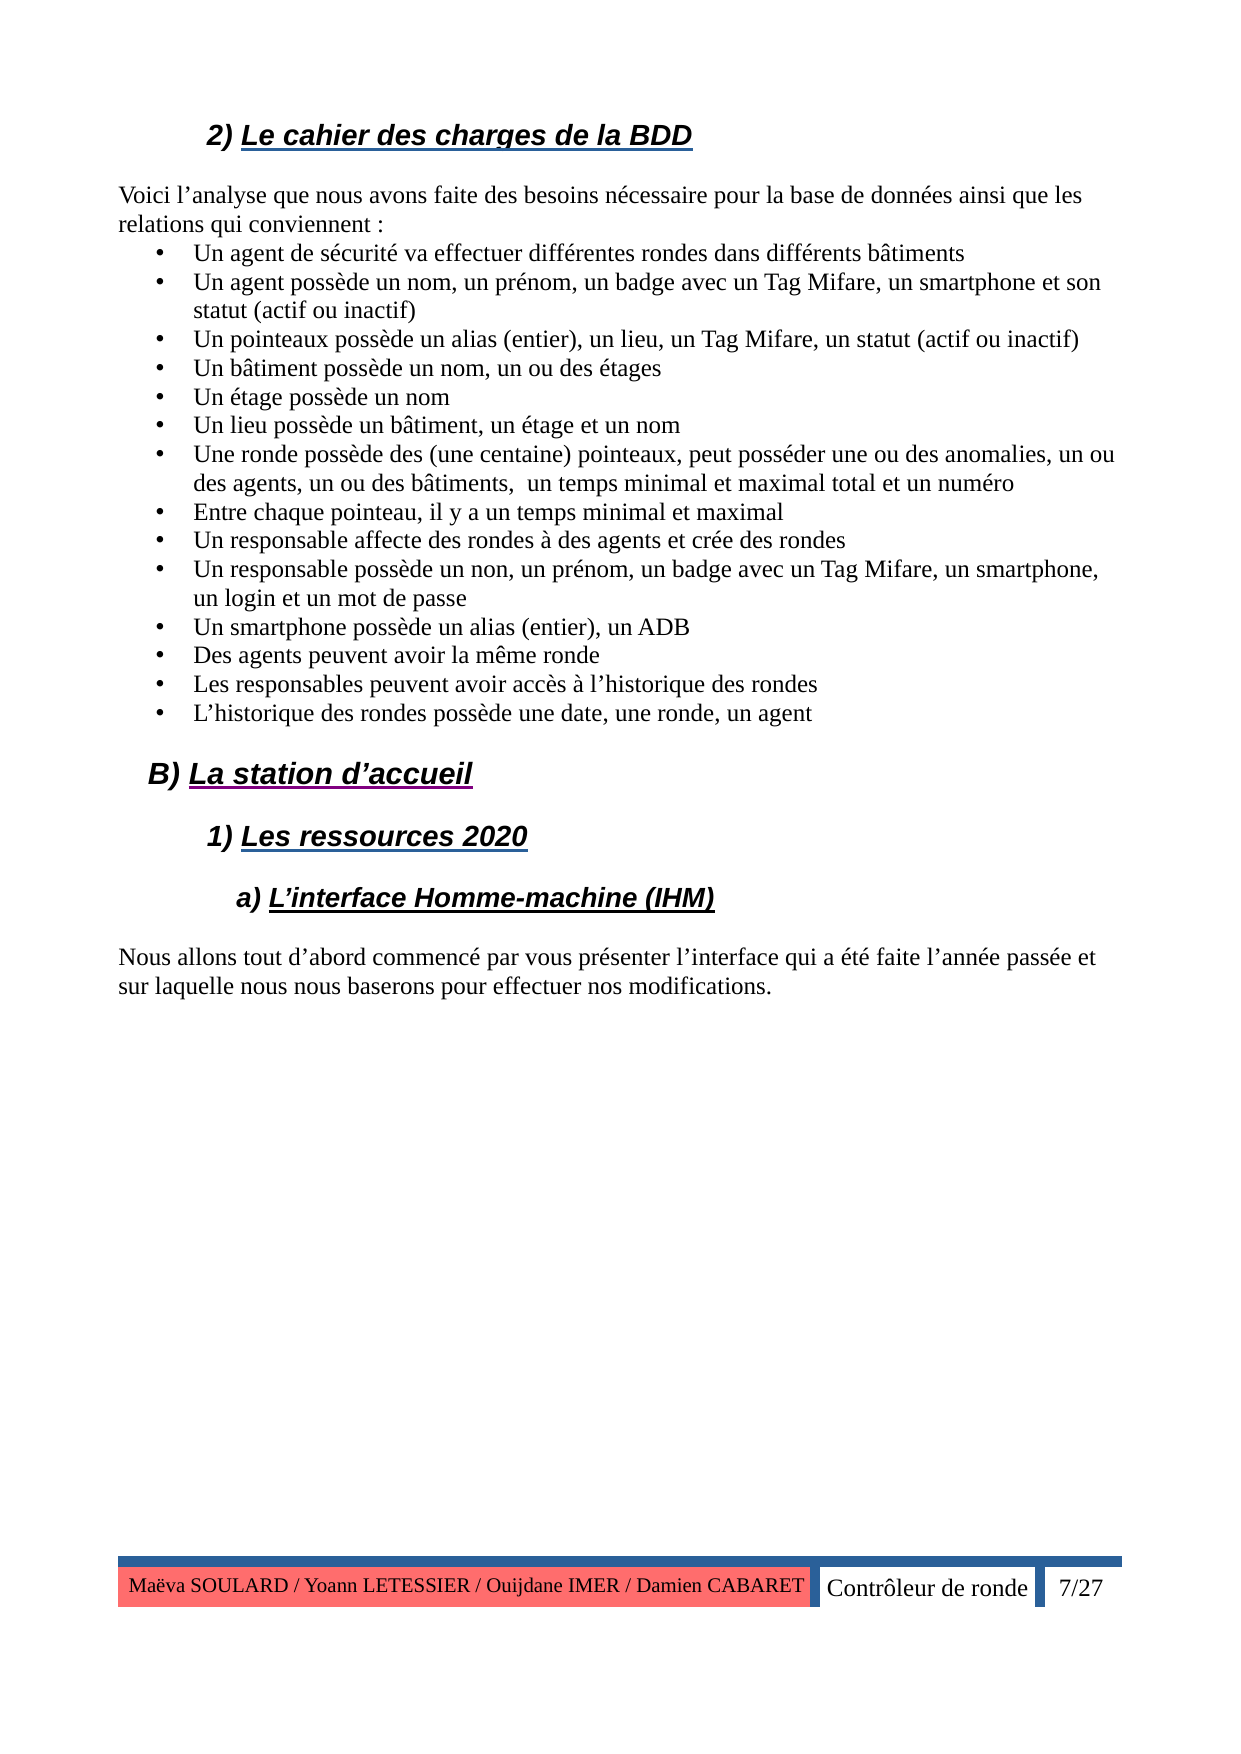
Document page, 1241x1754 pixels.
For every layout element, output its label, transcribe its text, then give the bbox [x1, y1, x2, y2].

list Entre chaque pointeau, il y a un temps minimal et maximal [156, 497, 1122, 525]
subtitle Le cahier des charges de la BDD [118, 118, 1122, 152]
text Voici l’analyse que nous avons faite des besoins nécessaire pour la base de données ainsi que les relations qui conviennent : [118, 180, 1122, 238]
list Un bâtiment possède un nom, un ou des étages [156, 353, 1122, 382]
list Un étage possède un nom [156, 382, 1122, 410]
list Un agent de sécurité va effectuer différentes rondes dans différents bâtiments [156, 238, 1122, 267]
subtitle Les ressources 2020 [118, 819, 1122, 853]
subtitle L’interface Homme-machine (IHM) [118, 882, 1122, 914]
list Un pointeaux possède un alias (entier), un lieu, un Tag Mifare, un statut (actif ou inactif) [156, 324, 1122, 353]
list Un agent possède un nom, un prénom, un badge avec un Tag Mifare, un smartphone et son statut (actif ou inactif) [156, 267, 1122, 324]
list Un responsable affecte des rondes à des agents et crée des rondes [156, 525, 1122, 554]
list Un responsable possède un non, un prénom, un badge avec un Tag Mifare, un smartphone, un login et un mot de passe [156, 554, 1122, 612]
list Un lieu possède un bâtiment, un étage et un nom [156, 410, 1122, 439]
list Les responsables peuvent avoir accès à l’historique des rondes [156, 669, 1122, 698]
list Un smartphone possède un alias (entier), un ADB [156, 612, 1122, 640]
subtitle La station d’accueil [118, 755, 1122, 791]
list Des agents peuvent avoir la même ronde [156, 640, 1122, 669]
list L’historique des rondes possède une date, une ronde, un agent [156, 698, 1122, 727]
list Une ronde possède des (une centaine) pointeaux, peut posséder une ou des anomalies, un ou des agents, un ou des bâtiments, un temps minimal et maximal total et un numéro [156, 439, 1122, 497]
text Nous allons tout d’abord commencé par vous présenter l’interface qui a été faite l’année passée et sur laquelle nous nous baserons pour effectuer nos modifications. [118, 942, 1122, 1000]
